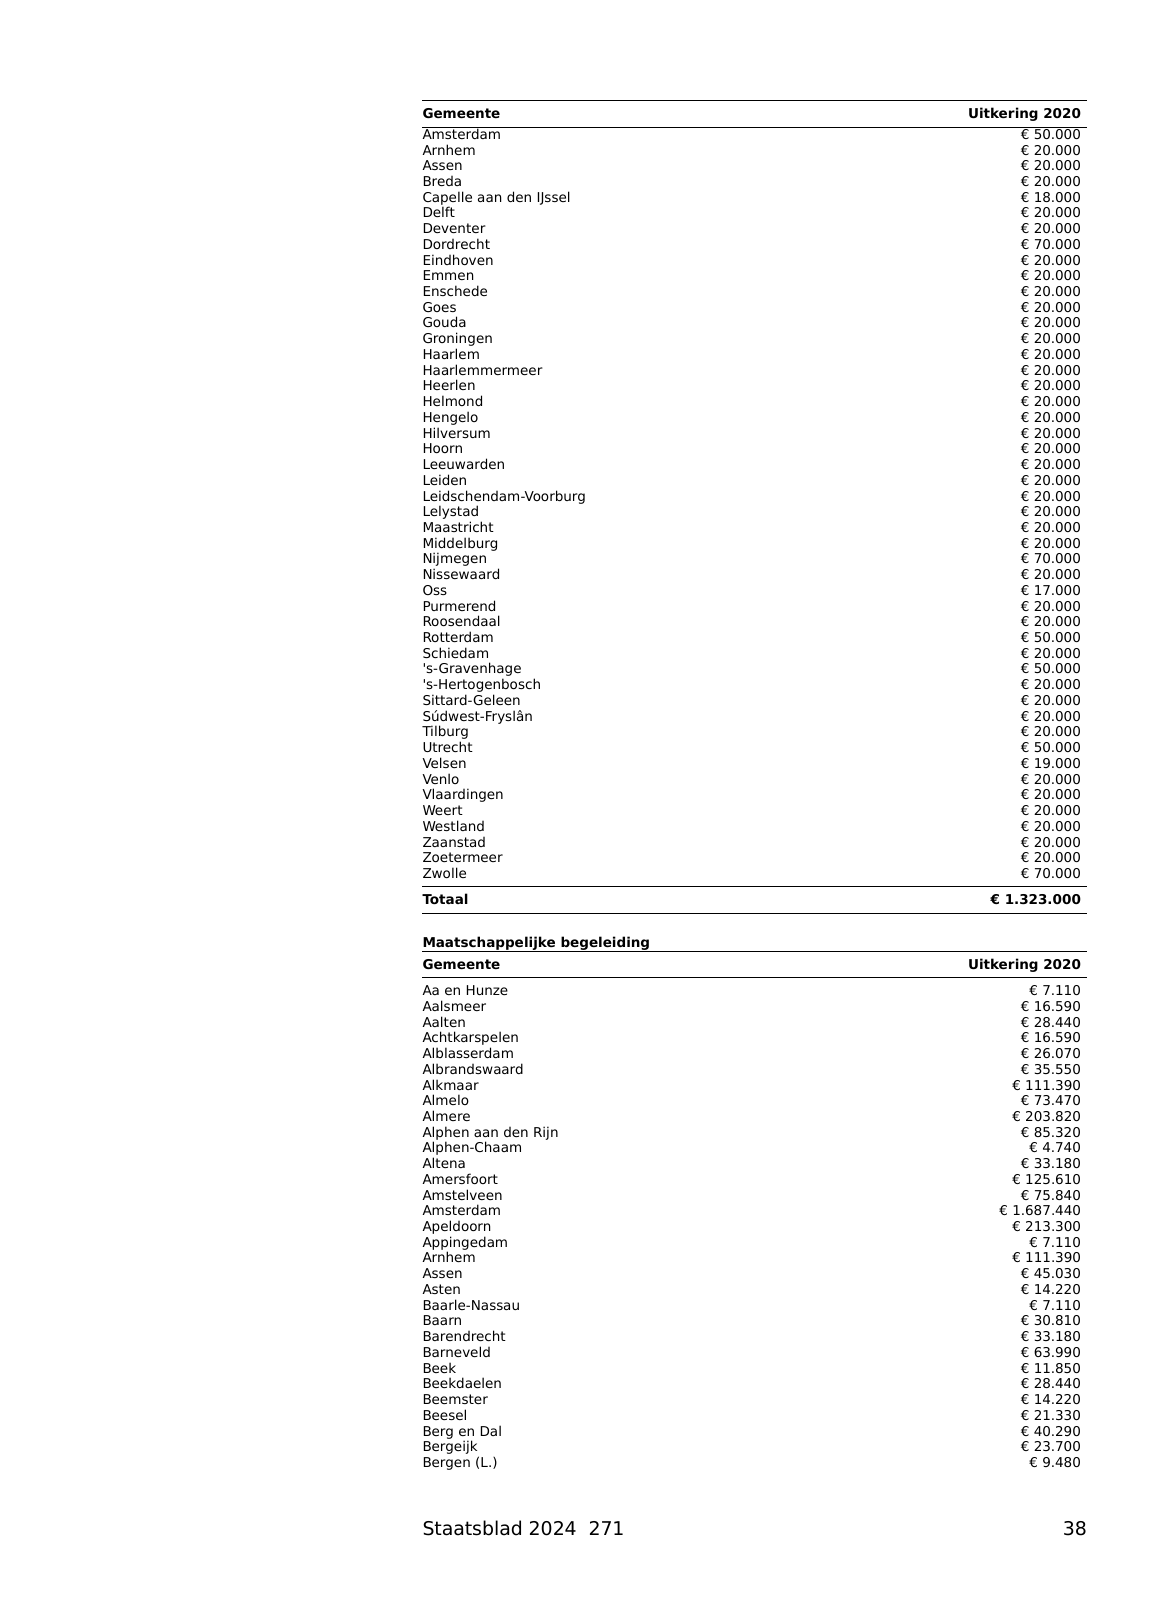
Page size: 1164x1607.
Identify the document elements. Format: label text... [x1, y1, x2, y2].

table_cell Nissewaard [422, 567, 754, 583]
table_cell Velsen [422, 756, 754, 771]
table_cell € 7.110 [754, 1298, 1087, 1313]
table_cell € 111.390 [754, 1250, 1087, 1266]
table_cell € 20.000 [754, 331, 1087, 347]
table_cell Amsterdam [422, 128, 754, 142]
table_cell Rotterdam [422, 630, 754, 646]
table_cell € 203.820 [754, 1109, 1087, 1124]
table_cell € 9.480 [754, 1455, 1087, 1471]
table_cell € 20.000 [754, 347, 1087, 362]
table_cell Asten [422, 1282, 754, 1297]
table_cell Groningen [422, 331, 754, 347]
table_cell Roosendaal [422, 614, 754, 630]
table_cell Leiden [422, 473, 754, 488]
table_cell € 20.000 [754, 284, 1087, 299]
table_cell € 30.810 [754, 1313, 1087, 1329]
table_cell € 33.180 [754, 1329, 1087, 1345]
table_cell Emmen [422, 268, 754, 284]
table_cell Lelystad [422, 504, 754, 520]
table_cell € 20.000 [754, 677, 1087, 693]
table_cell Purmerend [422, 599, 754, 614]
table_cell Tilburg [422, 724, 754, 740]
table_cell € 50.000 [754, 661, 1087, 677]
table_cell Breda [422, 174, 754, 189]
table_cell € 20.000 [754, 315, 1087, 331]
table_cell Alkmaar [422, 1077, 754, 1093]
table_cell Totaal [422, 887, 754, 912]
table_header Uitkering 2020 [754, 101, 1087, 127]
table_cell Berg en Dal [422, 1423, 754, 1439]
table_cell Dordrecht [422, 237, 754, 252]
table_cell € 45.030 [754, 1266, 1087, 1282]
table_cell € 20.000 [754, 488, 1087, 504]
table_cell € 20.000 [754, 614, 1087, 630]
table_cell Delft [422, 205, 754, 221]
table_cell Beemster [422, 1392, 754, 1408]
table_cell € 20.000 [754, 158, 1087, 174]
table_cell Assen [422, 158, 754, 174]
table_cell 's-Gravenhage [422, 661, 754, 677]
table_header Maatschappelijke begeleiding [422, 935, 1087, 951]
table_cell Aalsmeer [422, 999, 754, 1014]
table_cell Beesel [422, 1408, 754, 1423]
table_cell Maastricht [422, 520, 754, 536]
table_cell Oss [422, 583, 754, 598]
table_cell € 63.990 [754, 1345, 1087, 1360]
table_cell € 20.000 [754, 378, 1087, 394]
table_cell € 20.000 [754, 363, 1087, 378]
table_cell € 20.000 [754, 599, 1087, 614]
table_cell € 20.000 [754, 394, 1087, 410]
table_cell € 1.687.440 [754, 1203, 1087, 1219]
table_cell Leeuwarden [422, 457, 754, 473]
table_cell Goes [422, 300, 754, 315]
table_cell € 33.180 [754, 1156, 1087, 1172]
table_cell Utrecht [422, 740, 754, 756]
table_cell € 125.610 [754, 1172, 1087, 1187]
table_cell Arnhem [422, 1250, 754, 1266]
table_cell Zaanstad [422, 834, 754, 850]
table_cell € 20.000 [754, 410, 1087, 425]
table_cell € 20.000 [754, 724, 1087, 740]
table_cell € 20.000 [754, 646, 1087, 661]
table_cell Leidschendam-Voorburg [422, 488, 754, 504]
table_cell Gouda [422, 315, 754, 331]
table_cell € 20.000 [754, 253, 1087, 268]
table_cell Baarn [422, 1313, 754, 1329]
table_cell € 19.000 [754, 756, 1087, 771]
table_cell Haarlemmermeer [422, 363, 754, 378]
table_cell Amersfoort [422, 1172, 754, 1187]
table_cell € 4.740 [754, 1140, 1087, 1156]
table_cell 's-Hertogenbosch [422, 677, 754, 693]
table_cell Barneveld [422, 1345, 754, 1360]
table_cell € 28.440 [754, 1014, 1087, 1030]
table_cell Assen [422, 1266, 754, 1282]
table_cell Eindhoven [422, 253, 754, 268]
table_cell Aa en Hunze [422, 978, 754, 999]
table_cell Almelo [422, 1093, 754, 1109]
table_cell € 23.700 [754, 1439, 1087, 1455]
table_cell Helmond [422, 394, 754, 410]
table_cell Apeldoorn [422, 1219, 754, 1234]
table_cell € 35.550 [754, 1062, 1087, 1077]
table_cell € 20.000 [754, 268, 1087, 284]
table_cell Venlo [422, 771, 754, 787]
table_cell Bergeijk [422, 1439, 754, 1455]
table_cell € 7.110 [754, 1235, 1087, 1250]
table_cell € 20.000 [754, 834, 1087, 850]
table_cell € 20.000 [754, 520, 1087, 536]
table_cell € 20.000 [754, 693, 1087, 708]
table_cell € 7.110 [754, 978, 1087, 999]
table_cell € 20.000 [754, 142, 1087, 158]
table_cell Capelle aan den IJssel [422, 190, 754, 205]
table_cell € 50.000 [754, 128, 1087, 142]
table_cell Schiedam [422, 646, 754, 661]
table_cell Baarle-Nassau [422, 1298, 754, 1313]
table_cell € 16.590 [754, 1030, 1087, 1046]
table_cell Enschede [422, 284, 754, 299]
table_cell € 18.000 [754, 190, 1087, 205]
table_cell Uitkering 2020 [754, 952, 1087, 977]
table_cell € 17.000 [754, 583, 1087, 598]
table_cell Zwolle [422, 866, 754, 886]
table_cell € 20.000 [754, 803, 1087, 819]
table_cell Alphen-Chaam [422, 1140, 754, 1156]
table_cell € 213.300 [754, 1219, 1087, 1234]
table_cell Amstelveen [422, 1188, 754, 1203]
table_cell € 20.000 [754, 850, 1087, 866]
table_header Gemeente [422, 101, 754, 127]
table_cell € 20.000 [754, 787, 1087, 803]
table_cell € 20.000 [754, 441, 1087, 457]
table_cell € 73.470 [754, 1093, 1087, 1109]
table_cell € 50.000 [754, 740, 1087, 756]
table_cell Barendrecht [422, 1329, 754, 1345]
table_cell Appingedam [422, 1235, 754, 1250]
table_cell Vlaardingen [422, 787, 754, 803]
table_cell Gemeente [422, 952, 754, 977]
table_cell € 20.000 [754, 473, 1087, 488]
table_cell Nijmegen [422, 551, 754, 567]
table_cell Sittard-Geleen [422, 693, 754, 708]
table_cell € 20.000 [754, 771, 1087, 787]
table_cell Beek [422, 1360, 754, 1376]
table_cell € 20.000 [754, 567, 1087, 583]
table_cell Weert [422, 803, 754, 819]
table_cell Súdwest-Fryslân [422, 709, 754, 724]
table_cell Amsterdam [422, 1203, 754, 1219]
table_cell € 20.000 [754, 425, 1087, 441]
table_cell € 20.000 [754, 174, 1087, 189]
table_cell € 70.000 [754, 866, 1087, 886]
table_cell € 1.323.000 [754, 887, 1087, 912]
table_cell € 20.000 [754, 300, 1087, 315]
table_cell € 40.290 [754, 1423, 1087, 1439]
table_cell € 20.000 [754, 504, 1087, 520]
table_cell Hengelo [422, 410, 754, 425]
table_cell € 14.220 [754, 1282, 1087, 1297]
table_cell € 21.330 [754, 1408, 1087, 1423]
table_cell € 70.000 [754, 551, 1087, 567]
table_cell € 85.320 [754, 1125, 1087, 1140]
table_cell Hoorn [422, 441, 754, 457]
table_cell Altena [422, 1156, 754, 1172]
table_cell € 75.840 [754, 1188, 1087, 1203]
table_cell Arnhem [422, 142, 754, 158]
table_cell Hilversum [422, 425, 754, 441]
table_cell € 70.000 [754, 237, 1087, 252]
table_cell Zoetermeer [422, 850, 754, 866]
table_cell € 26.070 [754, 1046, 1087, 1062]
table_cell Middelburg [422, 536, 754, 551]
table_cell Almere [422, 1109, 754, 1124]
table_cell Beekdaelen [422, 1376, 754, 1392]
table_cell Aalten [422, 1014, 754, 1030]
table_cell € 20.000 [754, 457, 1087, 473]
table_cell Achtkarspelen [422, 1030, 754, 1046]
table_cell Haarlem [422, 347, 754, 362]
table_cell Westland [422, 819, 754, 834]
table_cell € 20.000 [754, 221, 1087, 237]
table_cell € 20.000 [754, 205, 1087, 221]
table_cell € 16.590 [754, 999, 1087, 1014]
table_cell Alphen aan den Rijn [422, 1125, 754, 1140]
table_cell € 20.000 [754, 536, 1087, 551]
table_cell € 111.390 [754, 1077, 1087, 1093]
table_cell € 28.440 [754, 1376, 1087, 1392]
table_cell Heerlen [422, 378, 754, 394]
table_cell € 11.850 [754, 1360, 1087, 1376]
table_cell € 14.220 [754, 1392, 1087, 1408]
table_cell Alblasserdam [422, 1046, 754, 1062]
table_cell € 20.000 [754, 819, 1087, 834]
table_cell Bergen (L.) [422, 1455, 754, 1471]
table_cell Deventer [422, 221, 754, 237]
table_cell € 20.000 [754, 709, 1087, 724]
table_cell Albrandswaard [422, 1062, 754, 1077]
table_cell € 50.000 [754, 630, 1087, 646]
